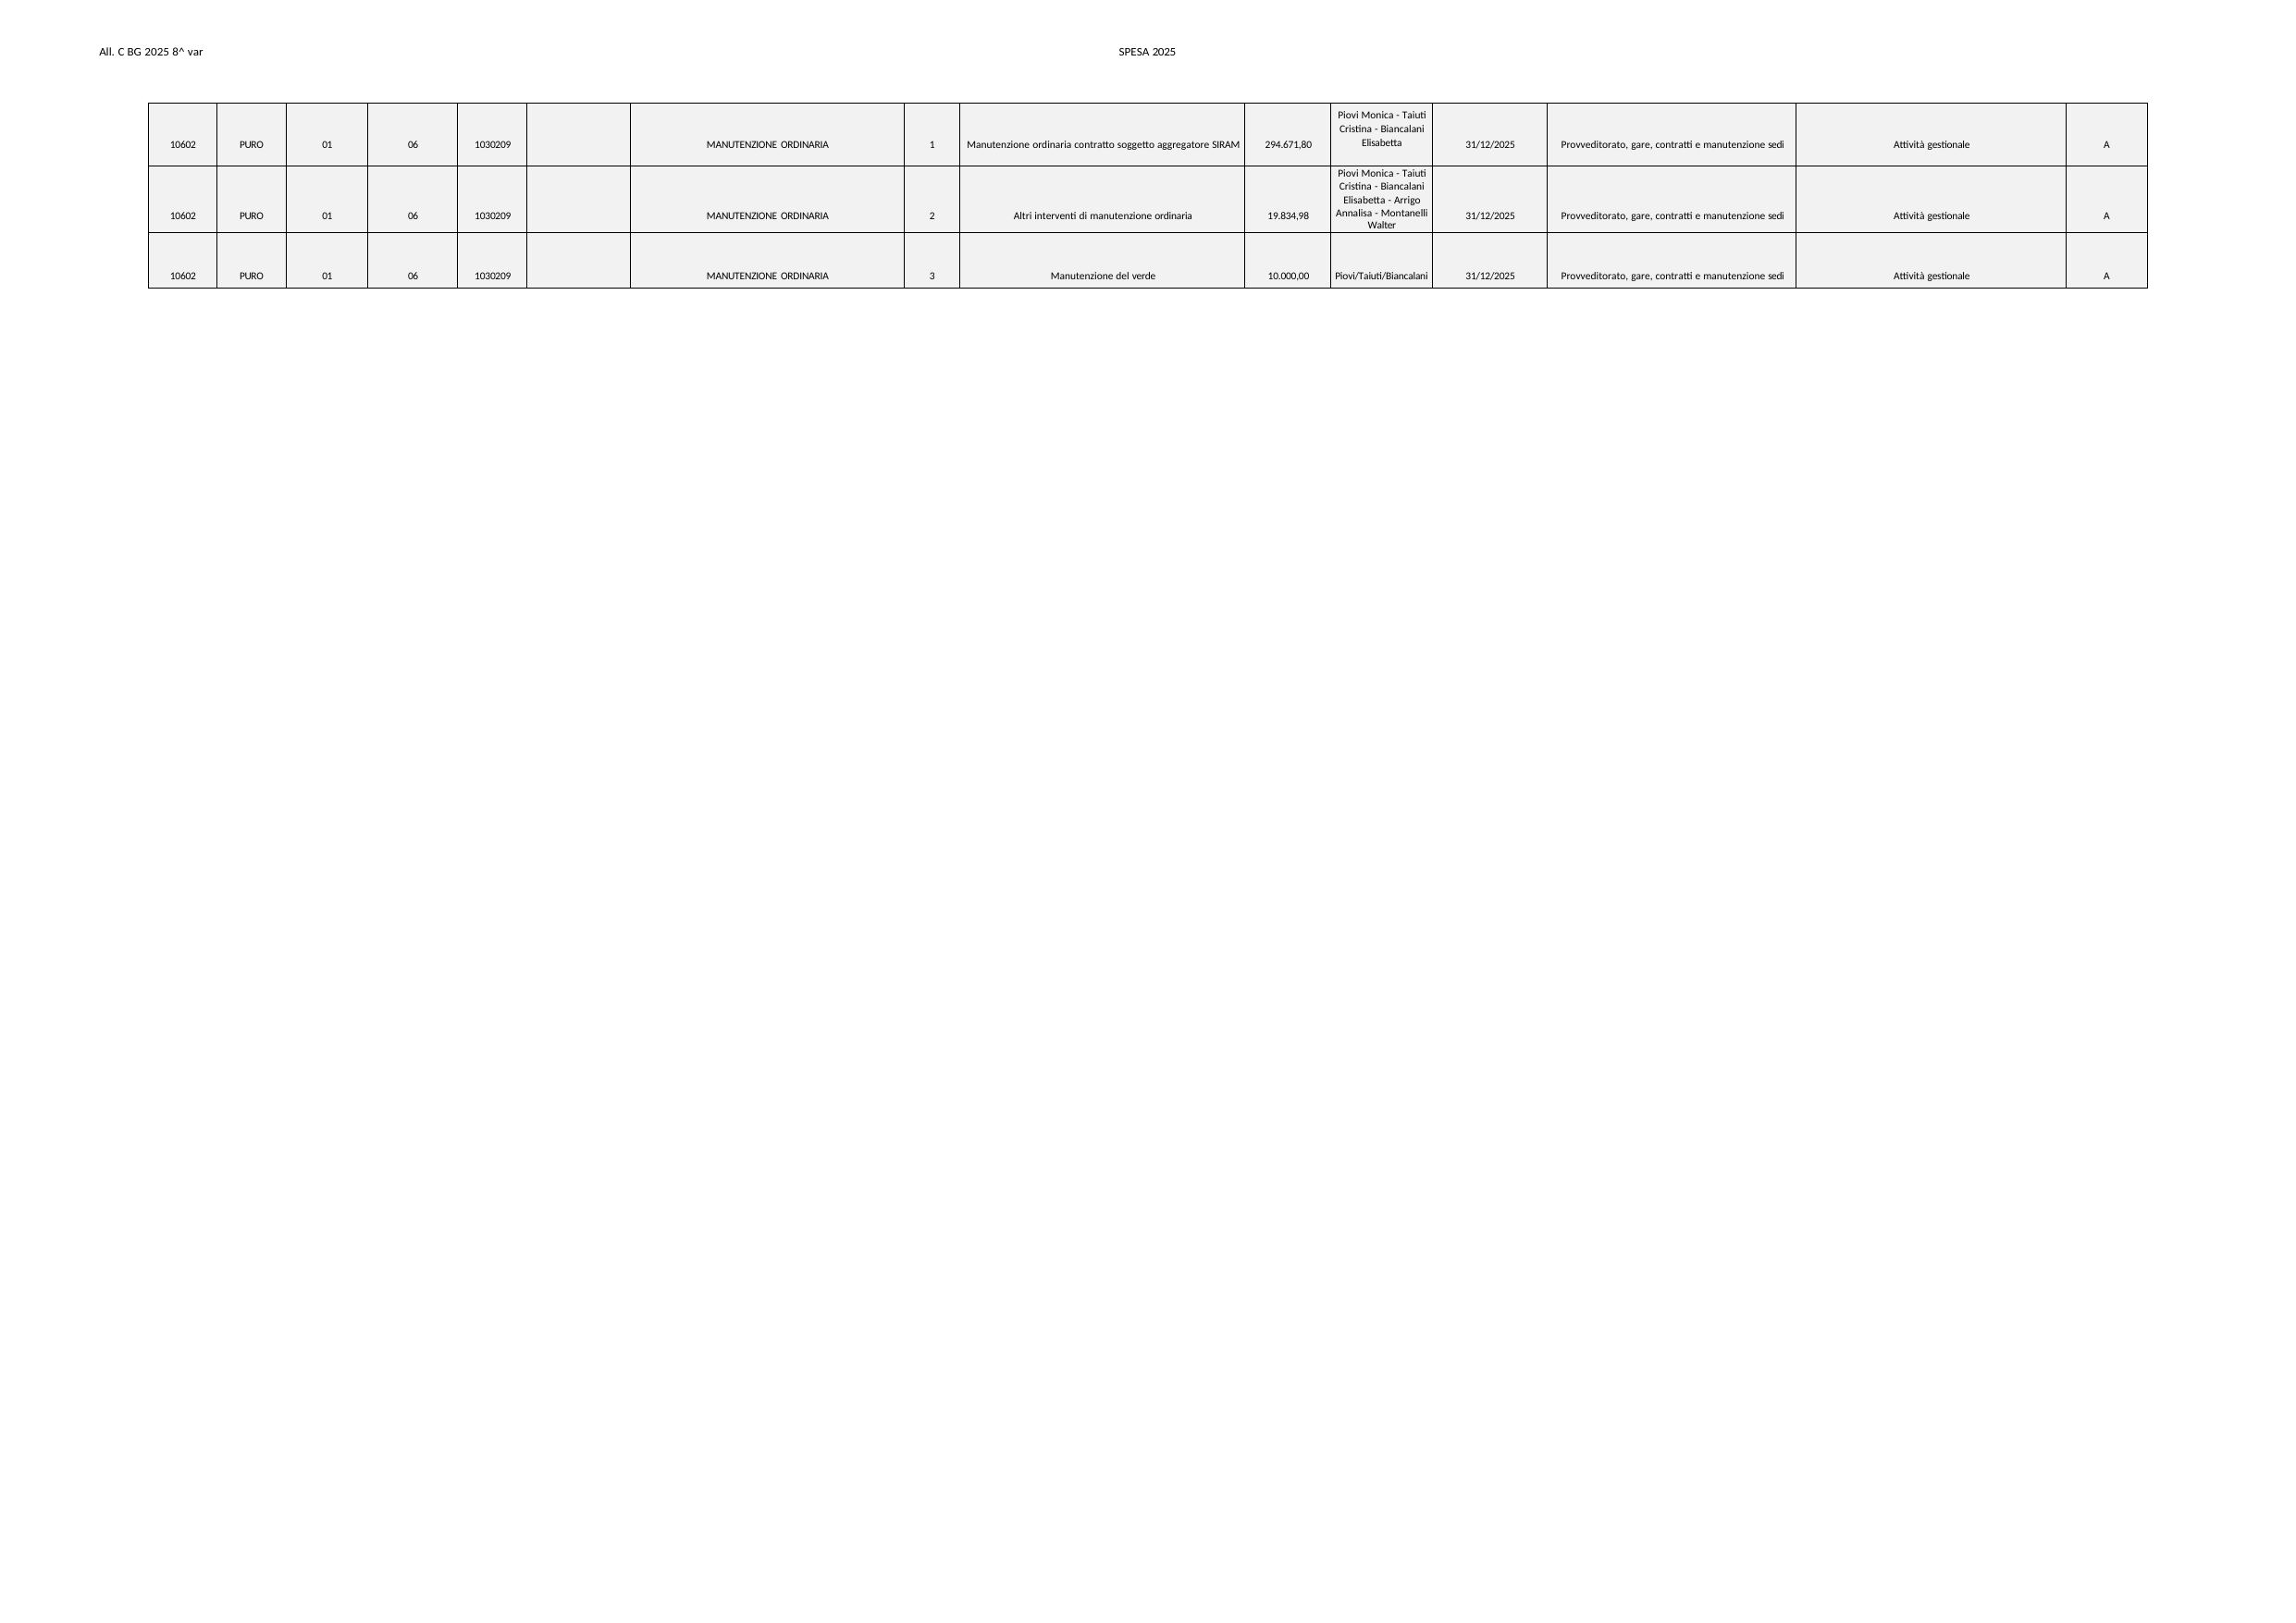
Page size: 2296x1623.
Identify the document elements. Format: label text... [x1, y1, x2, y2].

table_cell Altri interventi di manutenzione ordinaria [960, 166, 1244, 232]
table_cell Piovi/Taiuti/Biancalani [1331, 233, 1432, 288]
table_cell A [2067, 104, 2147, 166]
table_cell Manutenzione del verde [960, 233, 1244, 288]
table_cell Attività gestionale [1796, 166, 2066, 232]
table_cell 1030209 [458, 233, 526, 288]
table_cell 2 [905, 166, 959, 232]
table_cell 31/12/2025 [1433, 166, 1547, 232]
table_cell 1030209 [458, 166, 526, 232]
table_cell 294.671,80 [1245, 104, 1330, 166]
table_cell 10602 [149, 104, 216, 166]
table_cell [527, 166, 630, 232]
table_cell 01 [287, 233, 367, 288]
table_cell 06 [368, 166, 457, 232]
table_cell 31/12/2025 [1433, 104, 1547, 166]
table_cell Piovi Monica - Taiuti Cristina - Biancalani Elisabetta - Arrigo Annalisa - Montanelli Walter [1331, 166, 1432, 232]
table_cell 01 [287, 104, 367, 166]
table_cell 19.834,98 [1245, 166, 1330, 232]
table_cell Attività gestionale [1796, 233, 2066, 288]
table_cell MANUTENZIONE ORDINARIA [631, 104, 904, 166]
table_cell [527, 233, 630, 288]
table_cell 1030209 [458, 104, 526, 166]
table_cell 06 [368, 233, 457, 288]
table_cell MANUTENZIONE ORDINARIA [631, 166, 904, 232]
table_cell PURO [217, 166, 286, 232]
table_cell A [2067, 166, 2147, 232]
table_cell 10602 [149, 166, 216, 232]
table_cell Manutenzione ordinaria contratto soggetto aggregatore SIRAM [960, 104, 1244, 166]
table_cell A [2067, 233, 2147, 288]
table_cell 10602 [149, 233, 216, 288]
table_cell Provveditorato, gare, contratti e manutenzione sedi [1548, 104, 1796, 166]
table_cell PURO [217, 104, 286, 166]
table_cell 3 [905, 233, 959, 288]
table_cell 10.000,00 [1245, 233, 1330, 288]
table_cell PURO [217, 233, 286, 288]
table_cell 01 [287, 166, 367, 232]
table_cell Provveditorato, gare, contratti e manutenzione sedi [1548, 233, 1796, 288]
table_cell 1 [905, 104, 959, 166]
table_cell Piovi Monica - Taiuti Cristina - Biancalani Elisabetta [1331, 104, 1432, 166]
table_cell Attività gestionale [1796, 104, 2066, 166]
table_cell [527, 104, 630, 166]
table_cell 31/12/2025 [1433, 233, 1547, 288]
table_cell Provveditorato, gare, contratti e manutenzione sedi [1548, 166, 1796, 232]
table_cell MANUTENZIONE ORDINARIA [631, 233, 904, 288]
table_cell 06 [368, 104, 457, 166]
